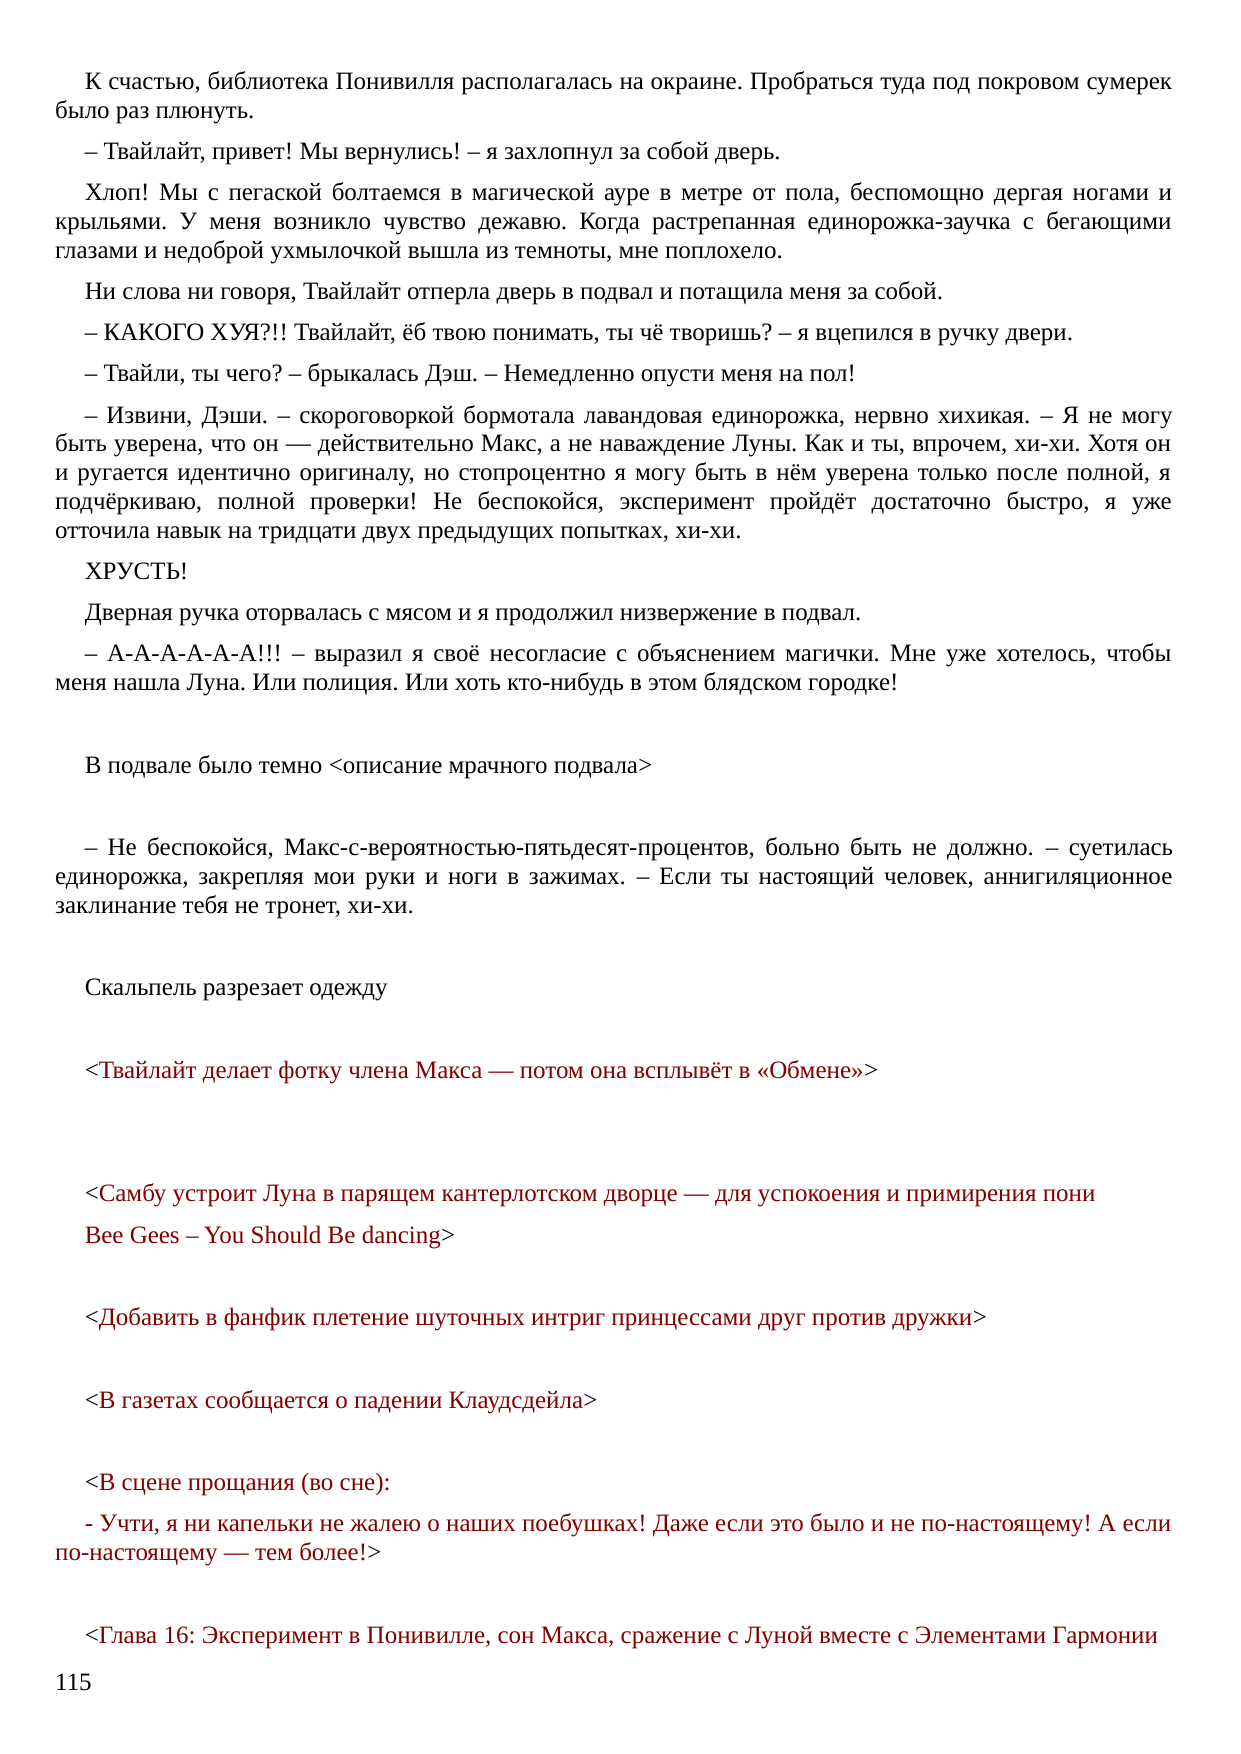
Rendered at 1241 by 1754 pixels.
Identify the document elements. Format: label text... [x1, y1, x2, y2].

text Скальпель разрезает одежду [55, 972, 1173, 1001]
text – Извини, Дэши. – скороговоркой бормотала лавандовая единорожка, нервно хихикая. – Я не могу быть уверена, что он — действительно Макс, а не наваждение Луны. Как и ты, впрочем, хи-хи. Хотя он и ругается идентично оригиналу, но стопроцентно я могу быть в нём уверена только после полной, я подчёркиваю, полной проверки! Не беспокойся, эксперимент пройдёт достаточно быстро, я уже отточила навык на тридцати двух предыдущих попытках, хи-хи. [55, 400, 1173, 543]
text Дверная ручка оторвалась с мясом и я продолжил низвержение в подвал. [55, 597, 1173, 626]
text – КАКОГО ХУЯ?!! Твайлайт, ёб твою понимать, ты чё творишь? – я вцепился в ручку двери. [55, 317, 1173, 346]
text Хлоп! Мы с пегаской болтаемся в магической ауре в метре от пола, беспомощно дергая ногами и крыльями. У меня возникло чувство дежавю. Когда растрепанная единорожка-заучка с бегающими глазами и недоброй ухмылочкой вышла из темноты, мне поплохело. [55, 177, 1173, 263]
text – Твайлайт, привет! Мы вернулись! – я захлопнул за собой дверь. [55, 136, 1173, 165]
text ХРУСТЬ! [55, 556, 1173, 585]
text <Самбу устроит Луна в парящем кантерлотском дворце — для успокоения и примирения пони [55, 1178, 1173, 1207]
text К счастью, библиотека Понивилля располагалась на окраине. Пробраться туда под покровом сумерек было раз плюнуть. [55, 66, 1173, 123]
text – А-А-А-А-А-А!!! – выразил я своё несогласие с объяснением магички. Мне уже хотелось, чтобы меня нашла Луна. Или полиция. Или хоть кто-нибудь в этом блядском городке! [55, 638, 1173, 696]
text <Добавить в фанфик плетение шуточных интриг принцессами друг против дружки> [55, 1302, 1173, 1331]
text <В сцене прощания (во сне): [55, 1467, 1173, 1496]
text <Глава 16: Эксперимент в Понивилле, сон Макса, сражение с Луной вместе с Элементами Гармонии [55, 1620, 1173, 1648]
text - Учти, я ни капельки не жалею о наших поебушках! Даже если это было и не по-настоящему! А если по-настоящему — тем более!> [55, 1508, 1173, 1566]
text В подвале было темно <описание мрачного подвала> [55, 750, 1173, 778]
text <В газетах сообщается о падении Клаудсдейла> [55, 1385, 1173, 1413]
text – Твайли, ты чего? – брыкалась Дэш. – Немедленно опусти меня на пол! [55, 358, 1173, 387]
text Ни слова ни говоря, Твайлайт отперла дверь в подвал и потащила меня за собой. [55, 276, 1173, 305]
text Bee Gees – You Should Be dancing> [55, 1220, 1173, 1248]
text <Твайлайт делает фотку члена Макса — потом она всплывёт в «Обмене»> [55, 1055, 1173, 1083]
text – Не беспокойся, Макс-с-вероятностью-пятьдесят-процентов, больно быть не должно. – суетилась единорожка, закрепляя мои руки и ноги в зажимах. – Если ты настоящий человек, аннигиляционное заклинание тебя не тронет, хи-хи. [55, 832, 1173, 918]
